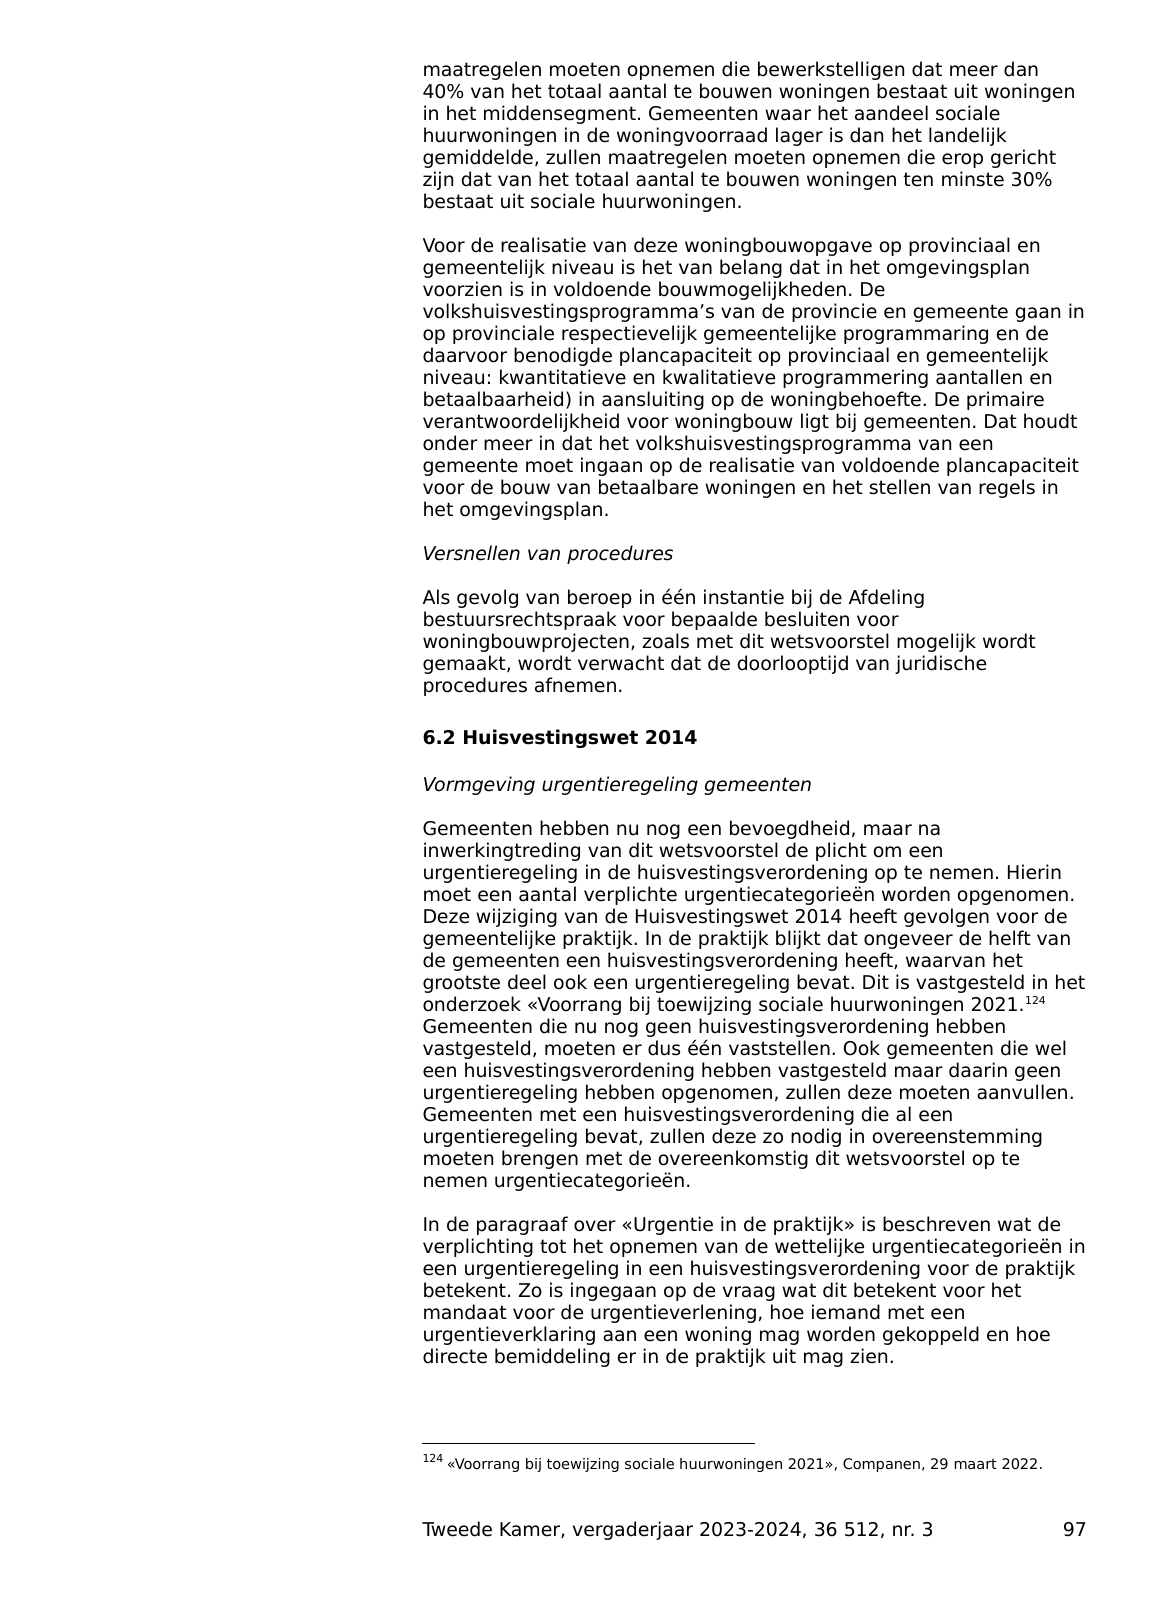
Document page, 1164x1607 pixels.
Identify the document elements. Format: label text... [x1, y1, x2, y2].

subtitle Vormgeving urgentieregeling gemeenten [422, 774, 1087, 796]
text maatregelen moeten opnemen die bewerkstelligen dat meer dan 40% van het totaal aantal te bouwen woningen bestaat uit woningen in het middensegment. Gemeenten waar het aandeel sociale huurwoningen in de woningvoorraad lager is dan het landelijk gemiddelde, zullen maatregelen moeten opnemen die erop gericht zijn dat van het totaal aantal te bouwen woningen ten minste 30% bestaat uit sociale huurwoningen. [422, 59, 1087, 213]
subtitle Versnellen van procedures [422, 543, 1087, 565]
subtitle 6.2 Huisvestingswet 2014 [422, 727, 1087, 749]
text Gemeenten hebben nu nog een bevoegdheid, maar na inwerkingtreding van dit wetsvoorstel de plicht om een urgentieregeling in de huisvestingsverordening op te nemen. Hierin moet een aantal verplichte urgentiecategorieën worden opgenomen. Deze wijziging van de Huisvestingswet 2014 heeft gevolgen voor de gemeentelijke praktijk. In de praktijk blijkt dat ongeveer de helft van de gemeenten een huisvestingsverordening heeft, waarvan het grootste deel ook een urgentieregeling bevat. Dit is vastgesteld in het onderzoek «Voorrang bij toewijzing sociale huurwoningen 2021. Gemeenten die nu nog geen huisvestingsverordening hebben vastgesteld, moeten er dus één vaststellen. Ook gemeenten die wel een huisvestingsverordening hebben vastgesteld maar daarin geen urgentieregeling hebben opgenomen, zullen deze moeten aanvullen. Gemeenten met een huisvestingsverordening die al een urgentieregeling bevat, zullen deze zo nodig in overeenstemming moeten brengen met de overeenkomstig dit wetsvoorstel op te nemen urgentiecategorieën. [422, 818, 1087, 1192]
text In de paragraaf over «Urgentie in de praktijk» is beschreven wat de verplichting tot het opnemen van de wettelijke urgentiecategorieën in een urgentieregeling in een huisvestingsverordening voor de praktijk betekent. Zo is ingegaan op de vraag wat dit betekent voor het mandaat voor de urgentieverlening, hoe iemand met een urgentieverklaring aan een woning mag worden gekoppeld en hoe directe bemiddeling er in de praktijk uit mag zien. [422, 1214, 1087, 1368]
text Als gevolg van beroep in één instantie bij de Afdeling bestuursrechtspraak voor bepaalde besluiten voor woningbouwprojecten, zoals met dit wetsvoorstel mogelijk wordt gemaakt, wordt verwacht dat de doorlooptijd van juridische procedures afnemen. [422, 587, 1087, 697]
text Voor de realisatie van deze woningbouwopgave op provinciaal en gemeentelijk niveau is het van belang dat in het omgevingsplan voorzien is in voldoende bouwmogelijkheden. De volkshuisvestingsprogramma’s van de provincie en gemeente gaan in op provinciale respectievelijk gemeentelijke programmaring en de daarvoor benodigde plancapaciteit op provinciaal en gemeentelijk niveau: kwantitatieve en kwalitatieve programmering aantallen en betaalbaarheid) in aansluiting op de woningbehoefte. De primaire verantwoordelijkheid voor woningbouw ligt bij gemeenten. Dat houdt onder meer in dat het volkshuisvestingsprogramma van een gemeente moet ingaan op de realisatie van voldoende plancapaciteit voor de bouw van betaalbare woningen en het stellen van regels in het omgevingsplan. [422, 235, 1087, 521]
text «Voorrang bij toewijzing sociale huurwoningen 2021», Companen, 29 maart 2022. [422, 1452, 1087, 1474]
